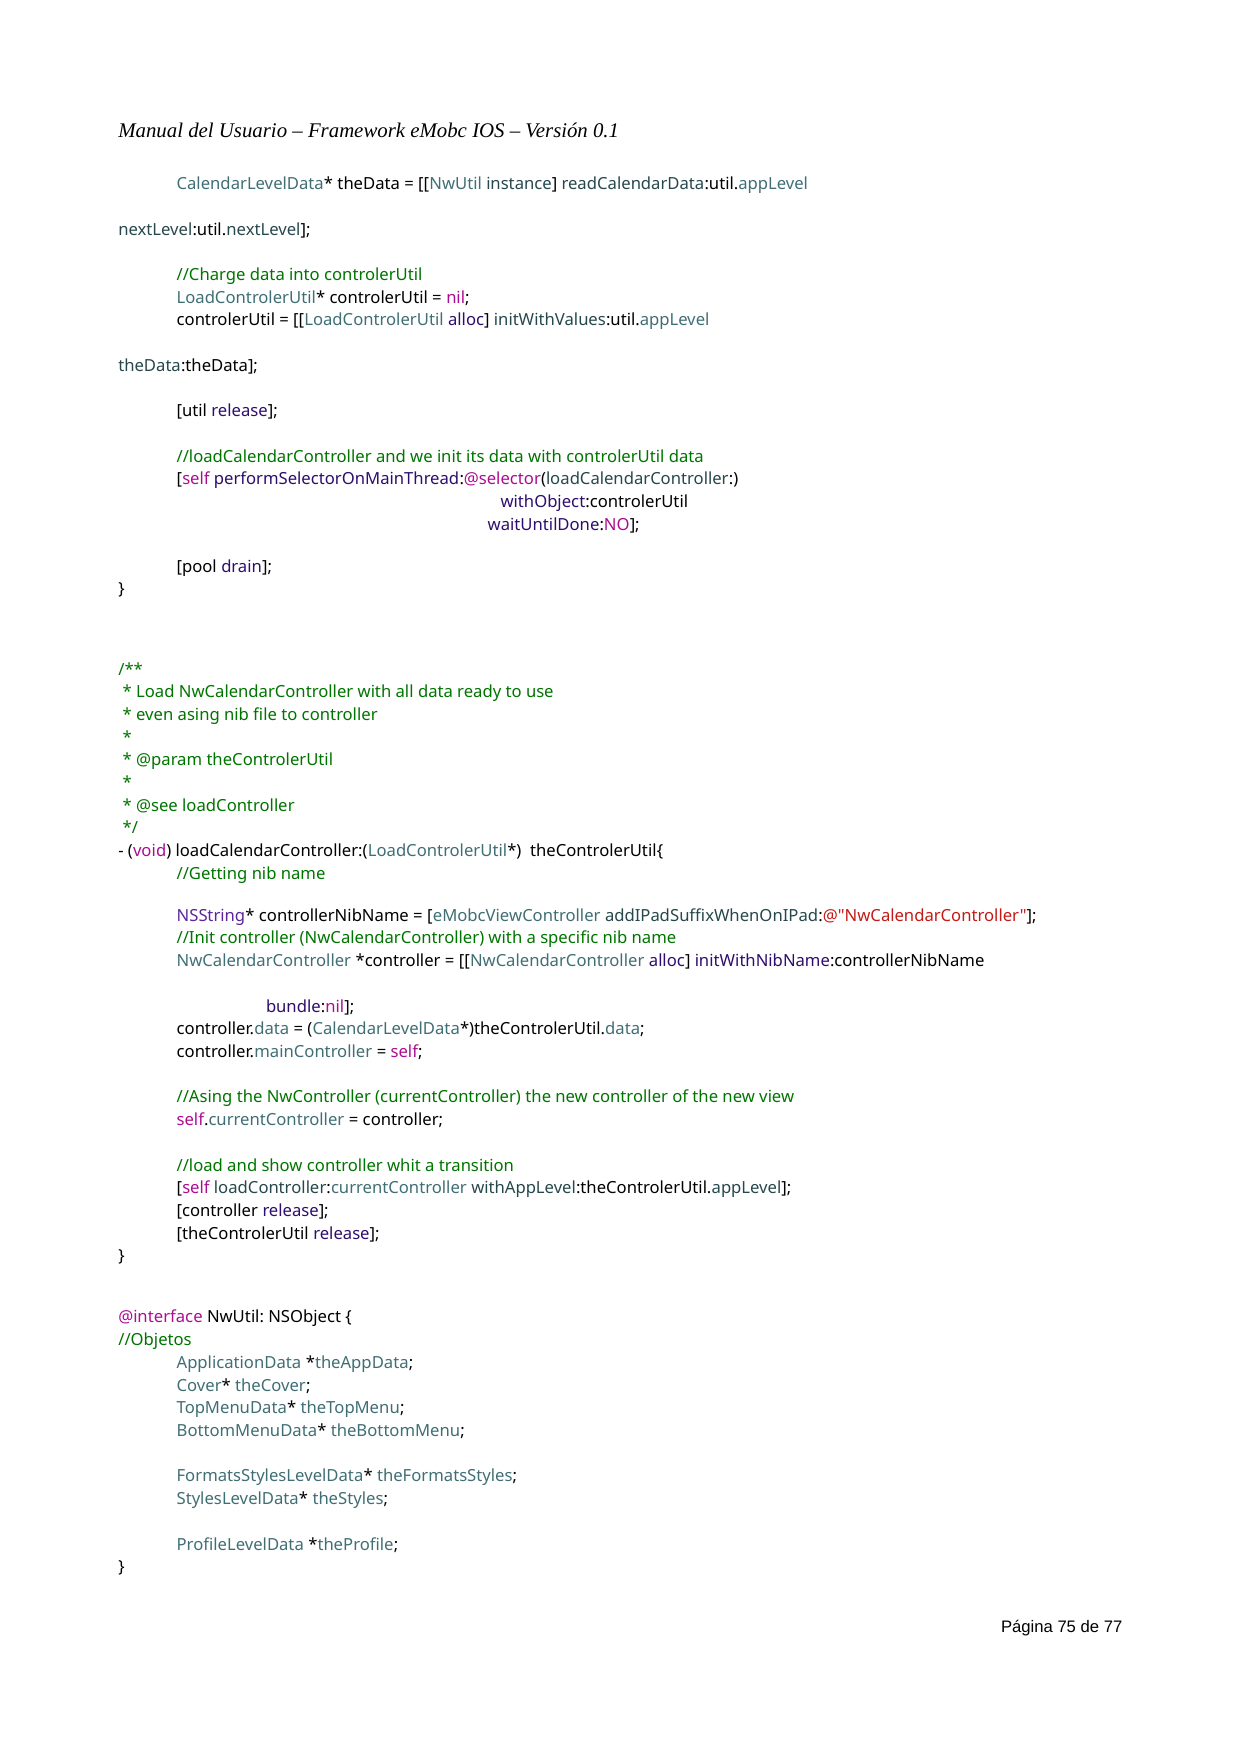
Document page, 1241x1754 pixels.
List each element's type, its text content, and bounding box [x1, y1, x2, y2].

text [util release]; [118, 399, 1122, 421]
text //loadCalendarController and we init its data with controlerUtil data [118, 444, 1122, 467]
text //Asing the NwController (currentController) the new controller of the new view [118, 1085, 1122, 1108]
text * even asing nib file to controller [118, 702, 1122, 725]
text StylesLevelData* theStyles; [118, 1487, 1122, 1509]
text ApplicationData *theAppData; [118, 1350, 1122, 1373]
text * Load NwCalendarController with all data ready to use [118, 680, 1122, 702]
text * [118, 771, 1122, 793]
text } [118, 577, 1122, 599]
text //load and show controller whit a transition [118, 1153, 1122, 1176]
text [pool drain]; [118, 554, 1122, 577]
text self.currentController = controller; [118, 1108, 1122, 1130]
text NSString* controllerNibName = [eMobcViewController addIPadSuffixWhenOnIPad:@"NwCalendarController"]; [118, 903, 1122, 926]
text withObject:controlerUtil [118, 489, 1122, 512]
text Cover* theCover; [118, 1373, 1122, 1396]
text bundle:nil]; [118, 971, 1122, 1017]
text [theControlerUtil release]; [118, 1221, 1122, 1244]
text FormatsStylesLevelData* theFormatsStyles; [118, 1464, 1122, 1487]
text */ [118, 816, 1122, 839]
text - (void) loadCalendarController:(LoadControlerUtil*) theControlerUtil{ [118, 839, 1122, 861]
text } [118, 1555, 1122, 1577]
text * [118, 725, 1122, 748]
text * @see loadController [118, 793, 1122, 816]
text CalendarLevelData* theData = [[NwUtil instance] readCalendarData:util.appLevel [118, 172, 1122, 194]
text BottomMenuData* theBottomMenu; [118, 1418, 1122, 1441]
text * @param theControlerUtil [118, 748, 1122, 771]
text controller.data = (CalendarLevelData*)theControlerUtil.data; [118, 1017, 1122, 1039]
text LoadControlerUtil* controlerUtil = nil; [118, 285, 1122, 308]
text theData:theData]; [118, 331, 1122, 376]
text controller.mainController = self; [118, 1039, 1122, 1062]
text //Objetos [118, 1328, 1122, 1350]
text //Init controller (NwCalendarController) with a specific nib name [118, 926, 1122, 949]
text waitUntilDone:NO]; [118, 512, 1122, 535]
text TopMenuData* theTopMenu; [118, 1396, 1122, 1418]
text /** [118, 657, 1122, 680]
text NwCalendarController *controller = [[NwCalendarController alloc] initWithNibName:controllerNibName [118, 949, 1122, 971]
text @interface NwUtil: NSObject { [118, 1305, 1122, 1328]
text [self performSelectorOnMainThread:@selector(loadCalendarController:) [118, 467, 1122, 489]
text [controller release]; [118, 1198, 1122, 1221]
text } [118, 1244, 1122, 1267]
text //Charge data into controlerUtil [118, 262, 1122, 285]
text ProfileLevelData *theProfile; [118, 1532, 1122, 1555]
text [self loadController:currentController withAppLevel:theControlerUtil.appLevel]; [118, 1176, 1122, 1198]
text nextLevel:util.nextLevel]; [118, 194, 1122, 240]
text controlerUtil = [[LoadControlerUtil alloc] initWithValues:util.appLevel [118, 308, 1122, 331]
text //Getting nib name [118, 861, 1122, 884]
